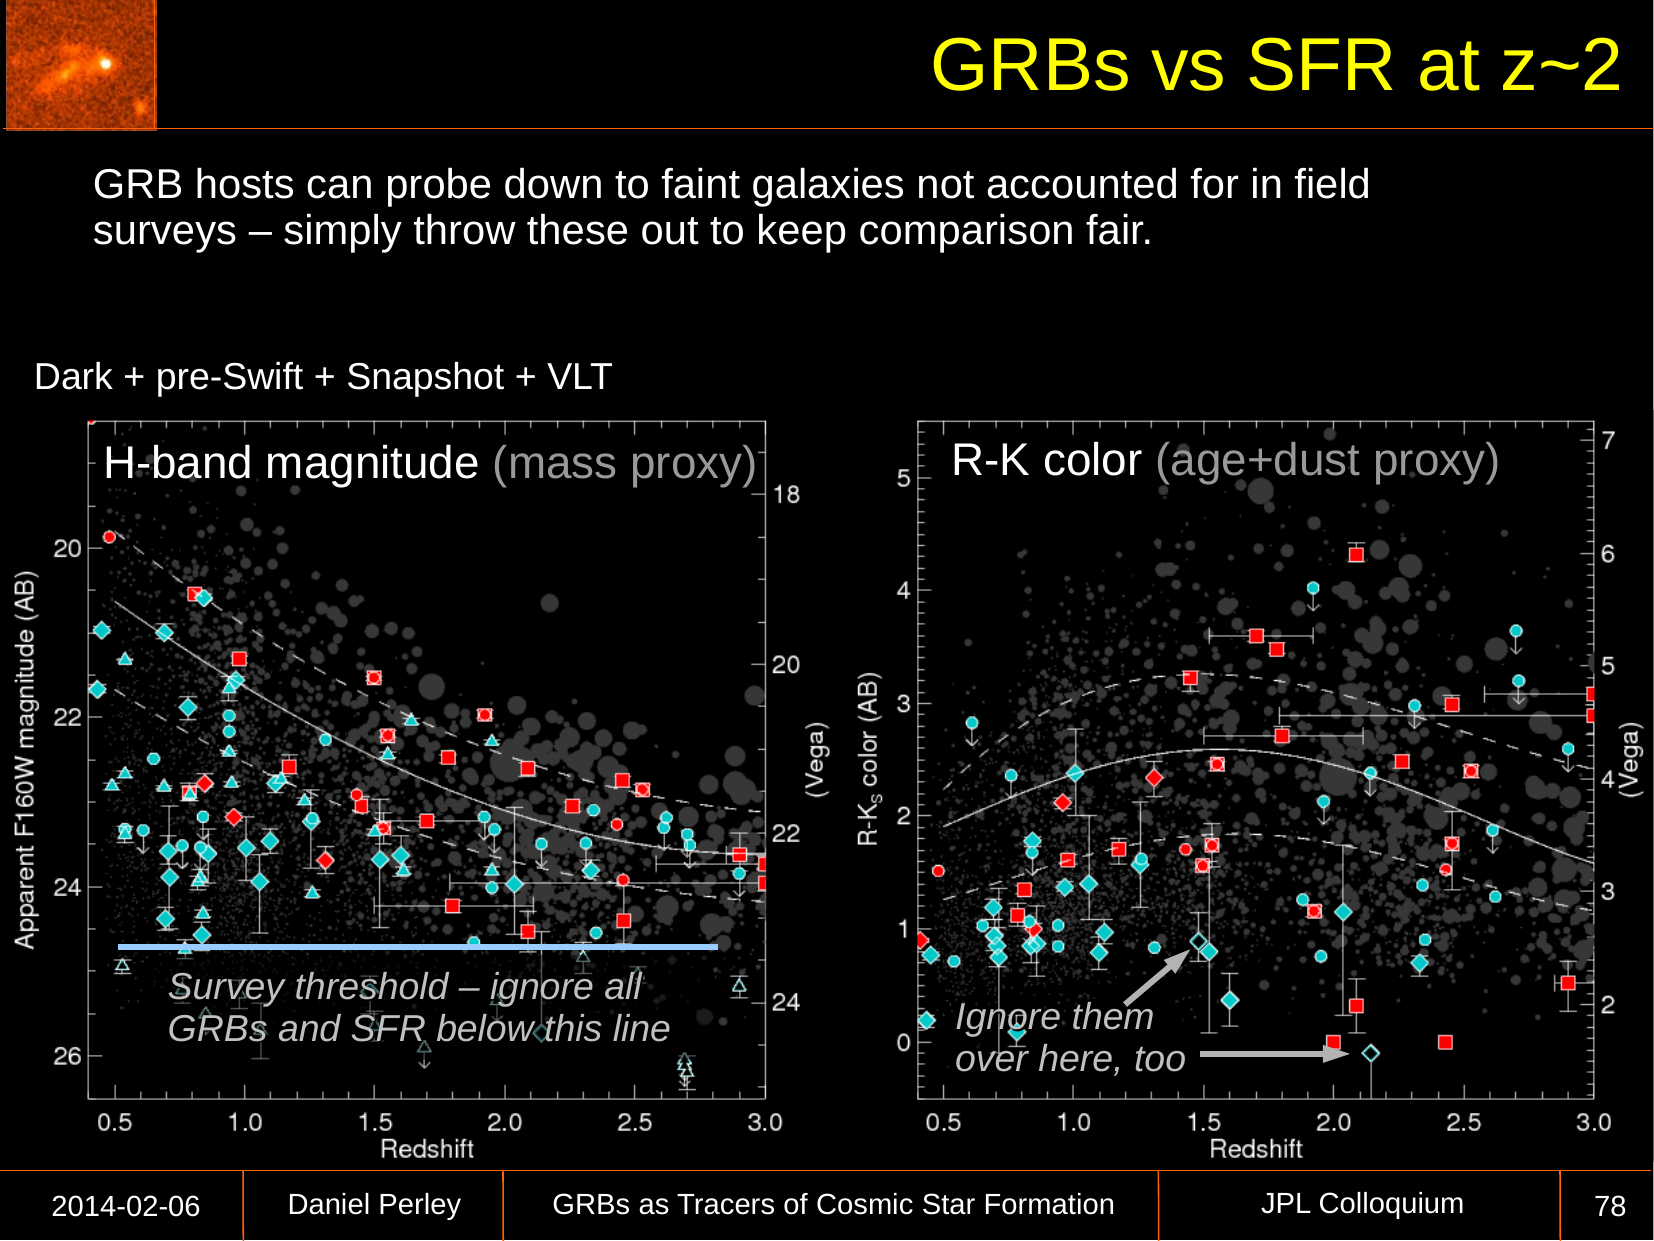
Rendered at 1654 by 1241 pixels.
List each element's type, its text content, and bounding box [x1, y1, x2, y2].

text_box Ignore them over here, too [937, 985, 1463, 1090]
picture [7, 0, 154, 128]
text_box Dark + pre-Swift + Snapshot + VLT [16, 344, 863, 408]
text_box Survey threshold – ignore all GRBs and SFR below this line [150, 954, 713, 1060]
text_box R-K color (age+dust proxy) [934, 423, 1651, 496]
picture [0, 410, 1654, 1162]
title GRBs vs SFR at z~2 [187, 21, 1624, 108]
text_box H-band magnitude (mass proxy) [85, 426, 802, 499]
text_box GRB hosts can probe down to faint galaxies not accounted for in field surveys – simply throw these out to keep comparison fair. [75, 150, 1426, 264]
